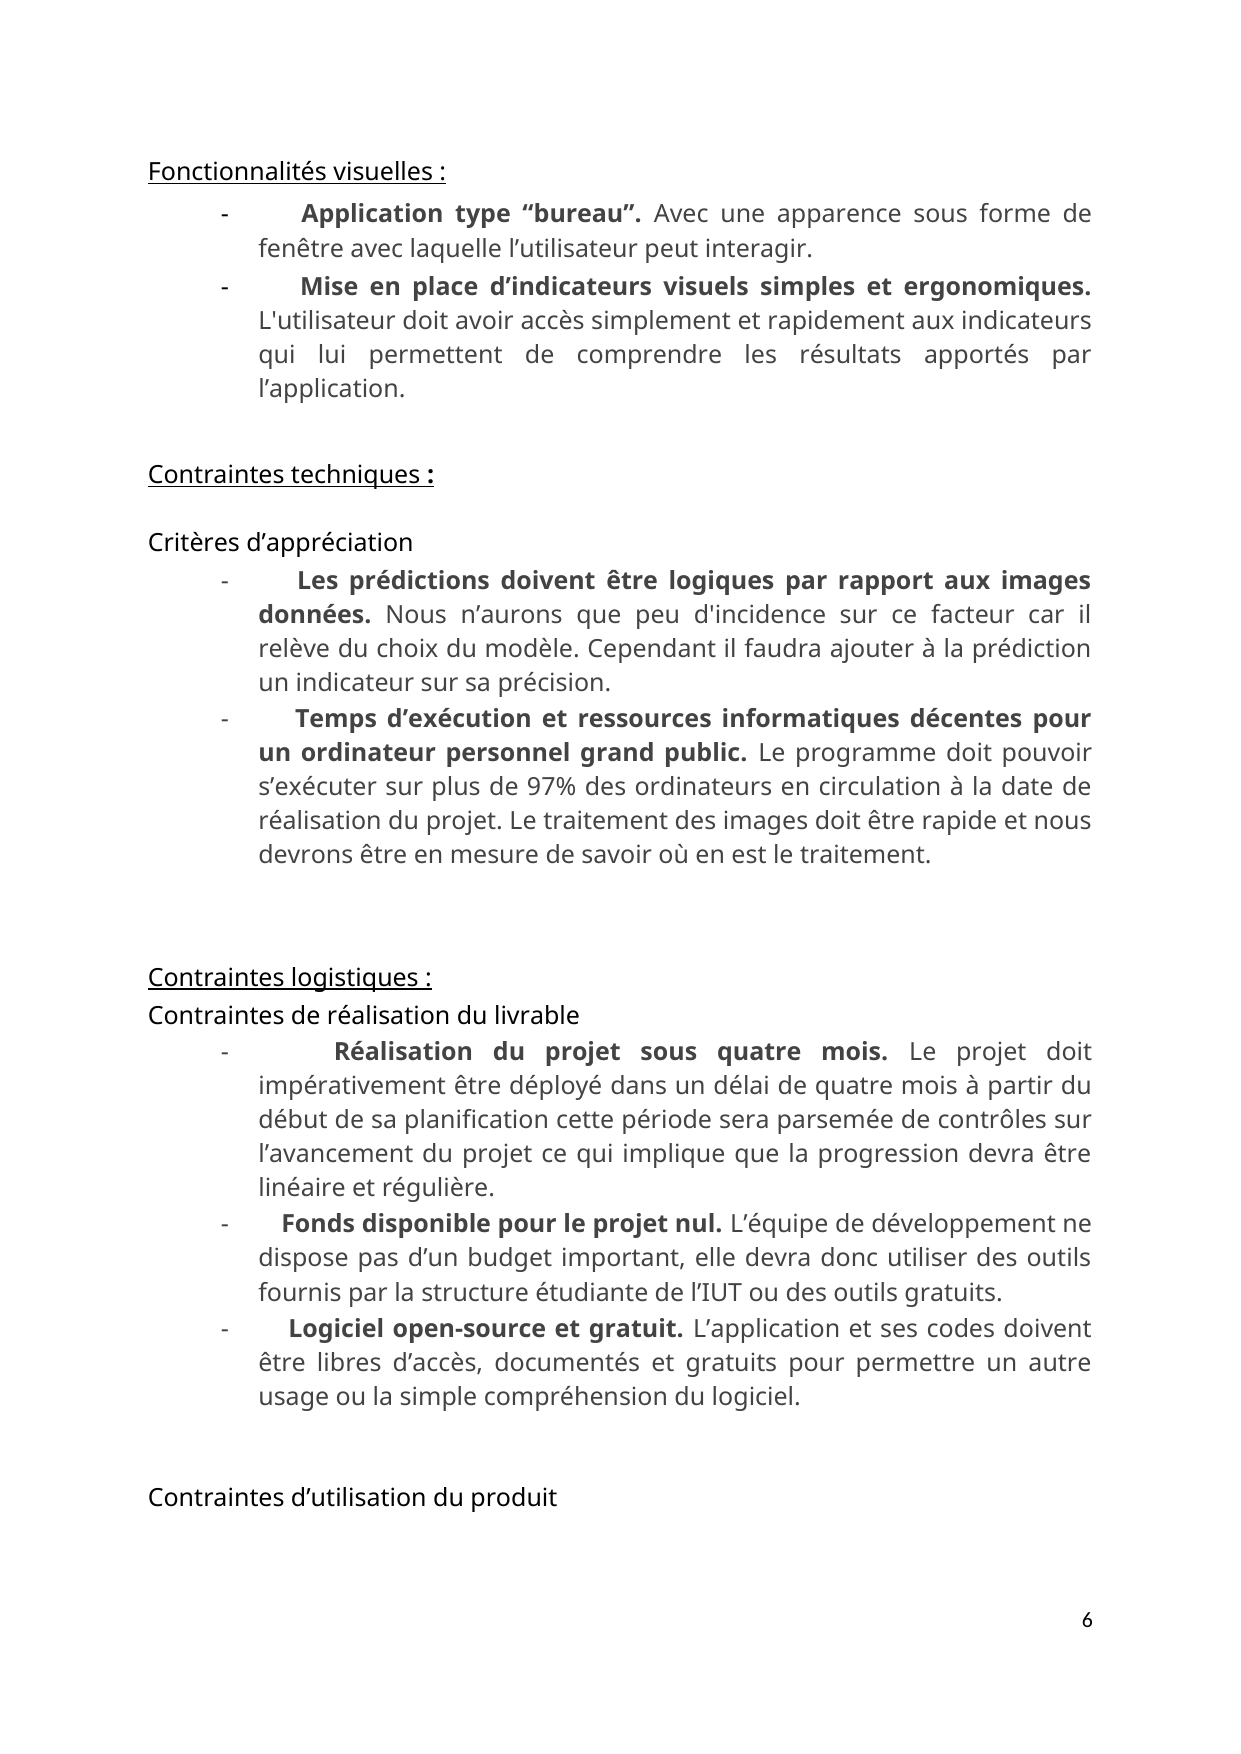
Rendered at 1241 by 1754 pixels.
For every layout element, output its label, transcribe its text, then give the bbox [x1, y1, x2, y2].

text Contraintes de réalisation du livrable [148, 997, 1093, 1032]
subtitle Fonctionnalités visuelles : [148, 154, 1093, 188]
subtitle Contraintes logistiques : [148, 959, 1093, 993]
text - Fonds disponible pour le projet nul. L’équipe de développement ne dispose pas d’un budget important, elle devra donc utiliser des outils fournis par la structure étudiante de l’IUT ou des outils gratuits. [221, 1206, 1093, 1308]
text - Mise en place d’indicateurs visuels simples et ergonomiques. L'utilisateur doit avoir accès simplement et rapidement aux indicateurs qui lui permettent de comprendre les résultats apportés par l’application. [221, 268, 1093, 405]
text - Temps d’exécution et ressources informatiques décentes pour un ordinateur personnel grand public. Le programme doit pouvoir s’exécuter sur plus de 97% des ordinateurs en circulation à la date de réalisation du projet. Le traitement des images doit être rapide et nous devrons être en mesure de savoir où en est le traitement. [221, 701, 1093, 871]
text Contraintes d’utilisation du produit [148, 1480, 1093, 1514]
text - Logiciel open-source et gratuit. L’application et ses codes doivent être libres d’accès, documentés et gratuits pour permettre un autre usage ou la simple compréhension du logiciel. [221, 1310, 1093, 1412]
text - Réalisation du projet sous quatre mois. Le projet doit impérativement être déployé dans un délai de quatre mois à partir du début de sa planification cette période sera parsemée de contrôles sur l’avancement du projet ce qui implique que la progression devra être linéaire et régulière. [221, 1034, 1093, 1204]
text - Application type “bureau”. Avec une apparence sous forme de fenêtre avec laquelle l’utilisateur peut interagir. [221, 196, 1093, 264]
text Critères d’appréciation [148, 524, 1093, 558]
subtitle Contraintes techniques : [148, 457, 1093, 491]
text - Les prédictions doivent être logiques par rapport aux images données. Nous n’aurons que peu d'incidence sur ce facteur car il relève du choix du modèle. Cependant il faudra ajouter à la prédiction un indicateur sur sa précision. [221, 562, 1093, 699]
